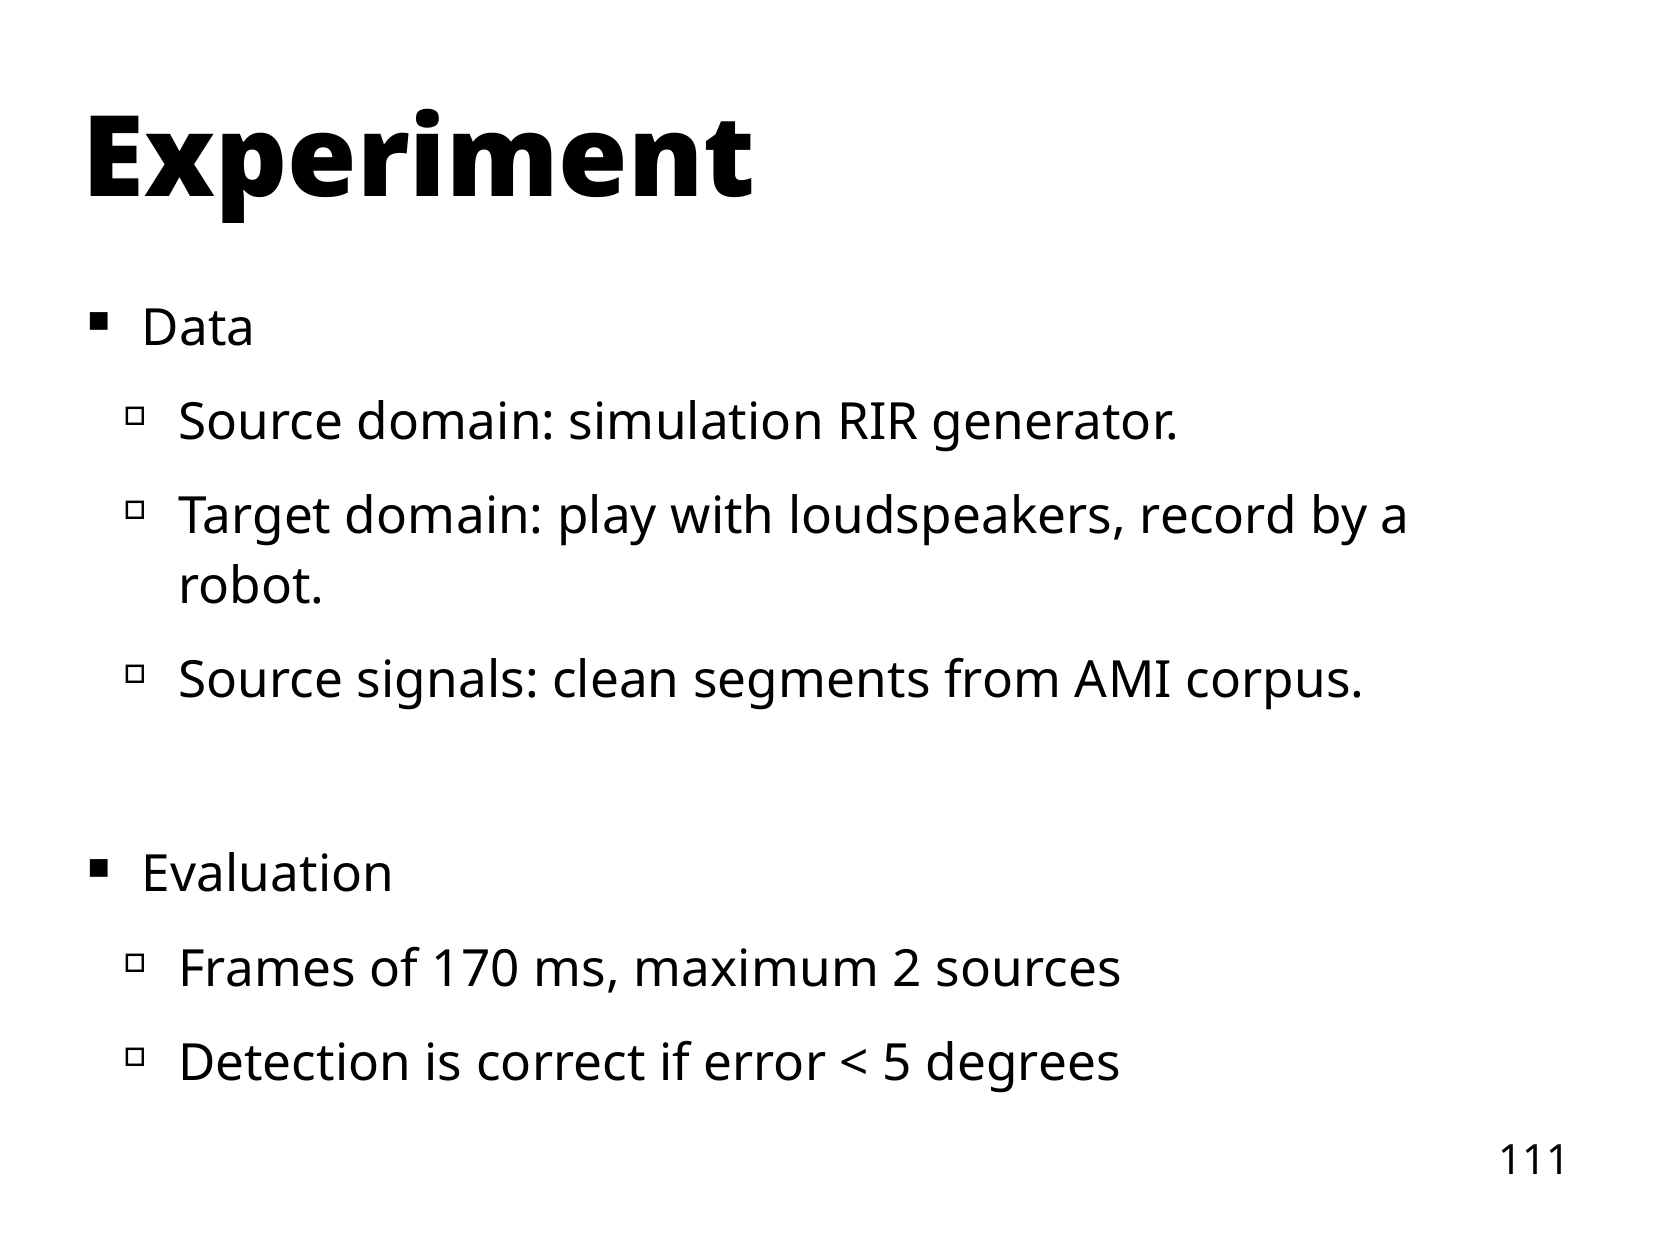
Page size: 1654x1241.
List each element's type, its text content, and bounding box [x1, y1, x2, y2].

list Data Source domain: simulation RIR generator. Target domain: play with loudspeakers, record by a robot. Source signals: clean segments from AMI corpus. Evaluation Frames of 170 ms, maximum 2 sources Detection is correct if error < 5 degrees [82, 290, 1571, 1099]
title Experiment [82, 49, 1571, 257]
